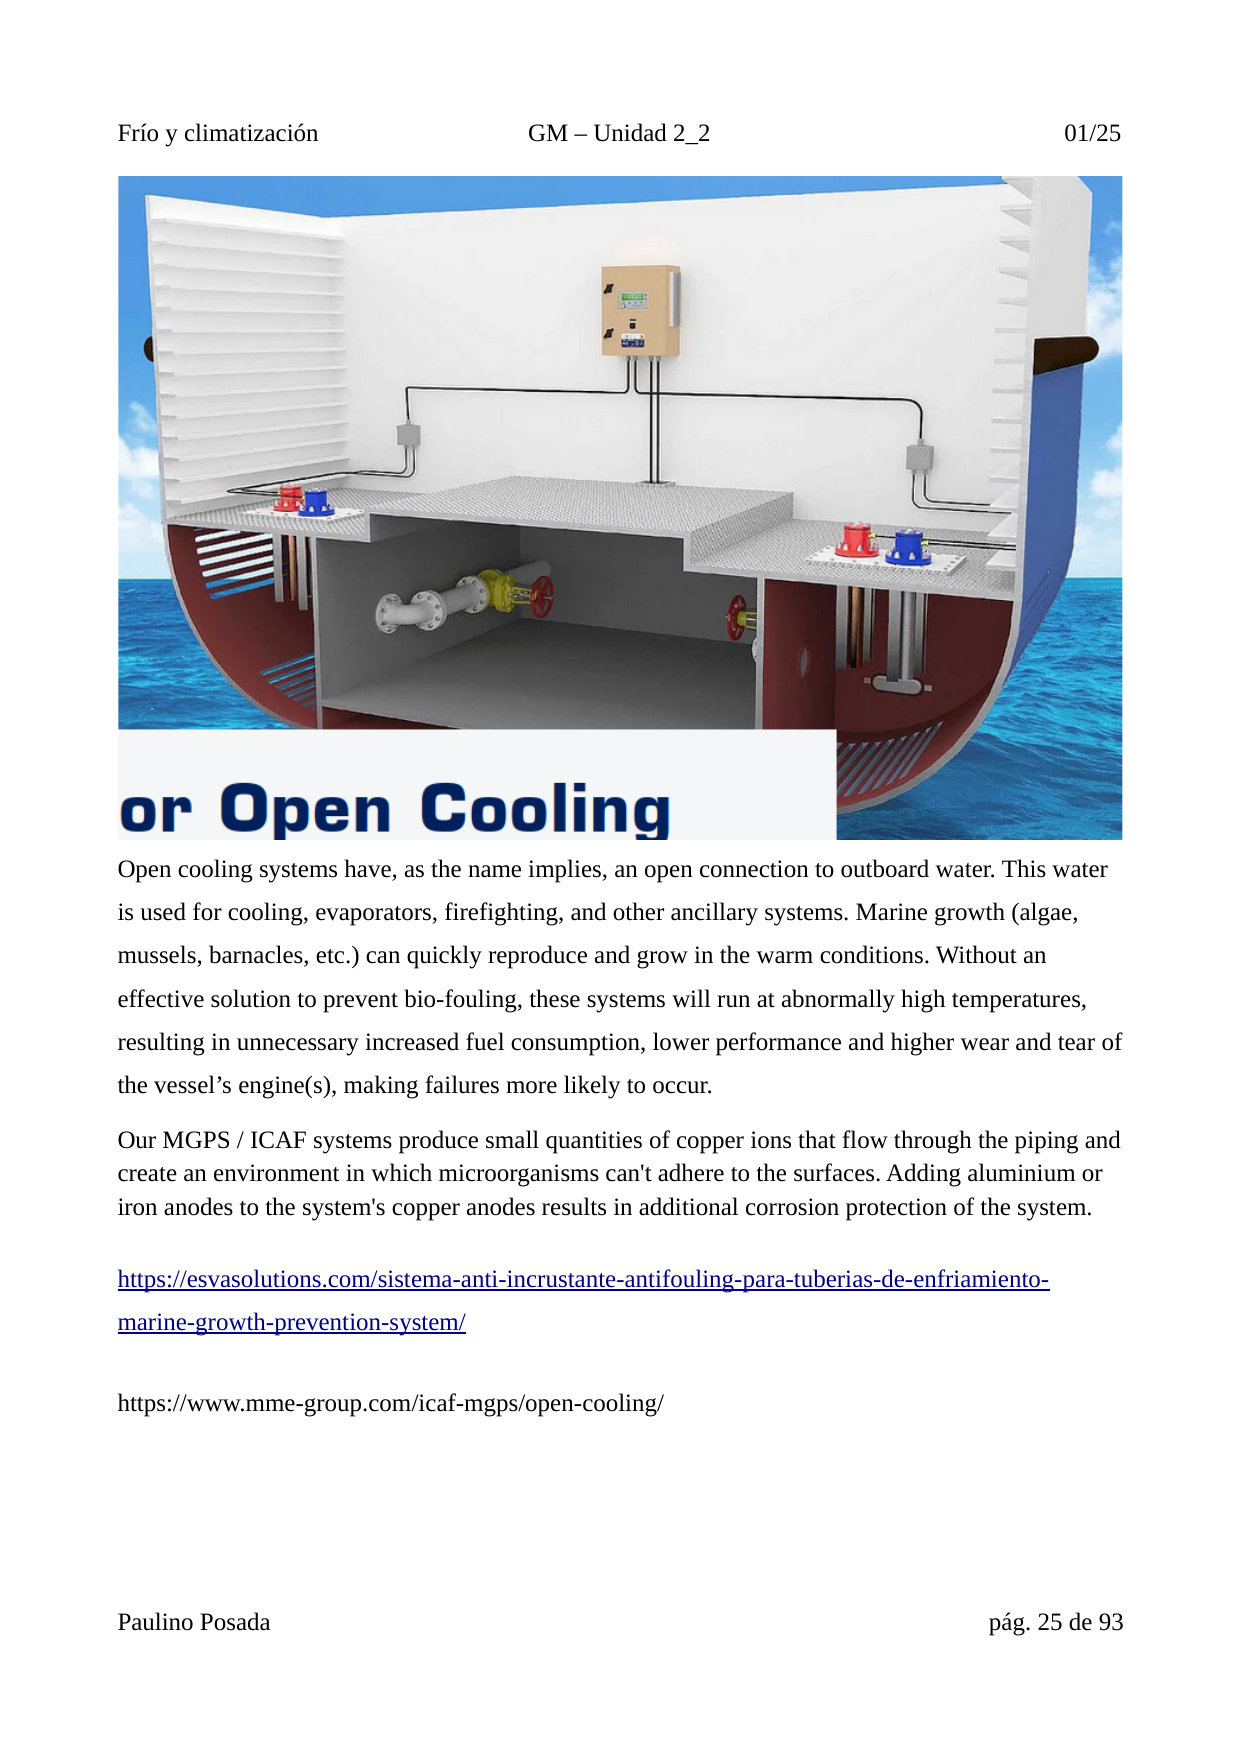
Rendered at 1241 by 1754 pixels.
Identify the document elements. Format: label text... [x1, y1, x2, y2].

picture [118, 176, 1123, 840]
text Open cooling systems have, as the name implies, an open connection to outboard water. This water is used for cooling, evaporators, firefighting, and other ancillary systems. Marine growth (algae, mussels, barnacles, etc.) can quickly reproduce and grow in the warm conditions. Without an effective solution to prevent bio-fouling, these systems will run at abnormally high temperatures, resulting in unnecessary increased fuel consumption, lower performance and higher wear and tear of the vessel’s engine(s), making failures more likely to occur. [117, 840, 1123, 1099]
text https://www.mme-group.com/icaf-mgps/open-cooling/ [117, 1388, 1123, 1417]
text https://esvasolutions.com/sistema-anti-incrustante-antifouling-para-tuberias-de-enfriamiento-marine-growth-prevention-system/ [117, 1264, 1123, 1336]
text Our MGPS / ICAF systems produce small quantities of copper ions that flow through the piping and create an environment in which microorganisms can't adhere to the surfaces. Adding aluminium or iron anodes to the system's copper anodes results in additional corrosion protection of the system. [117, 1126, 1123, 1220]
